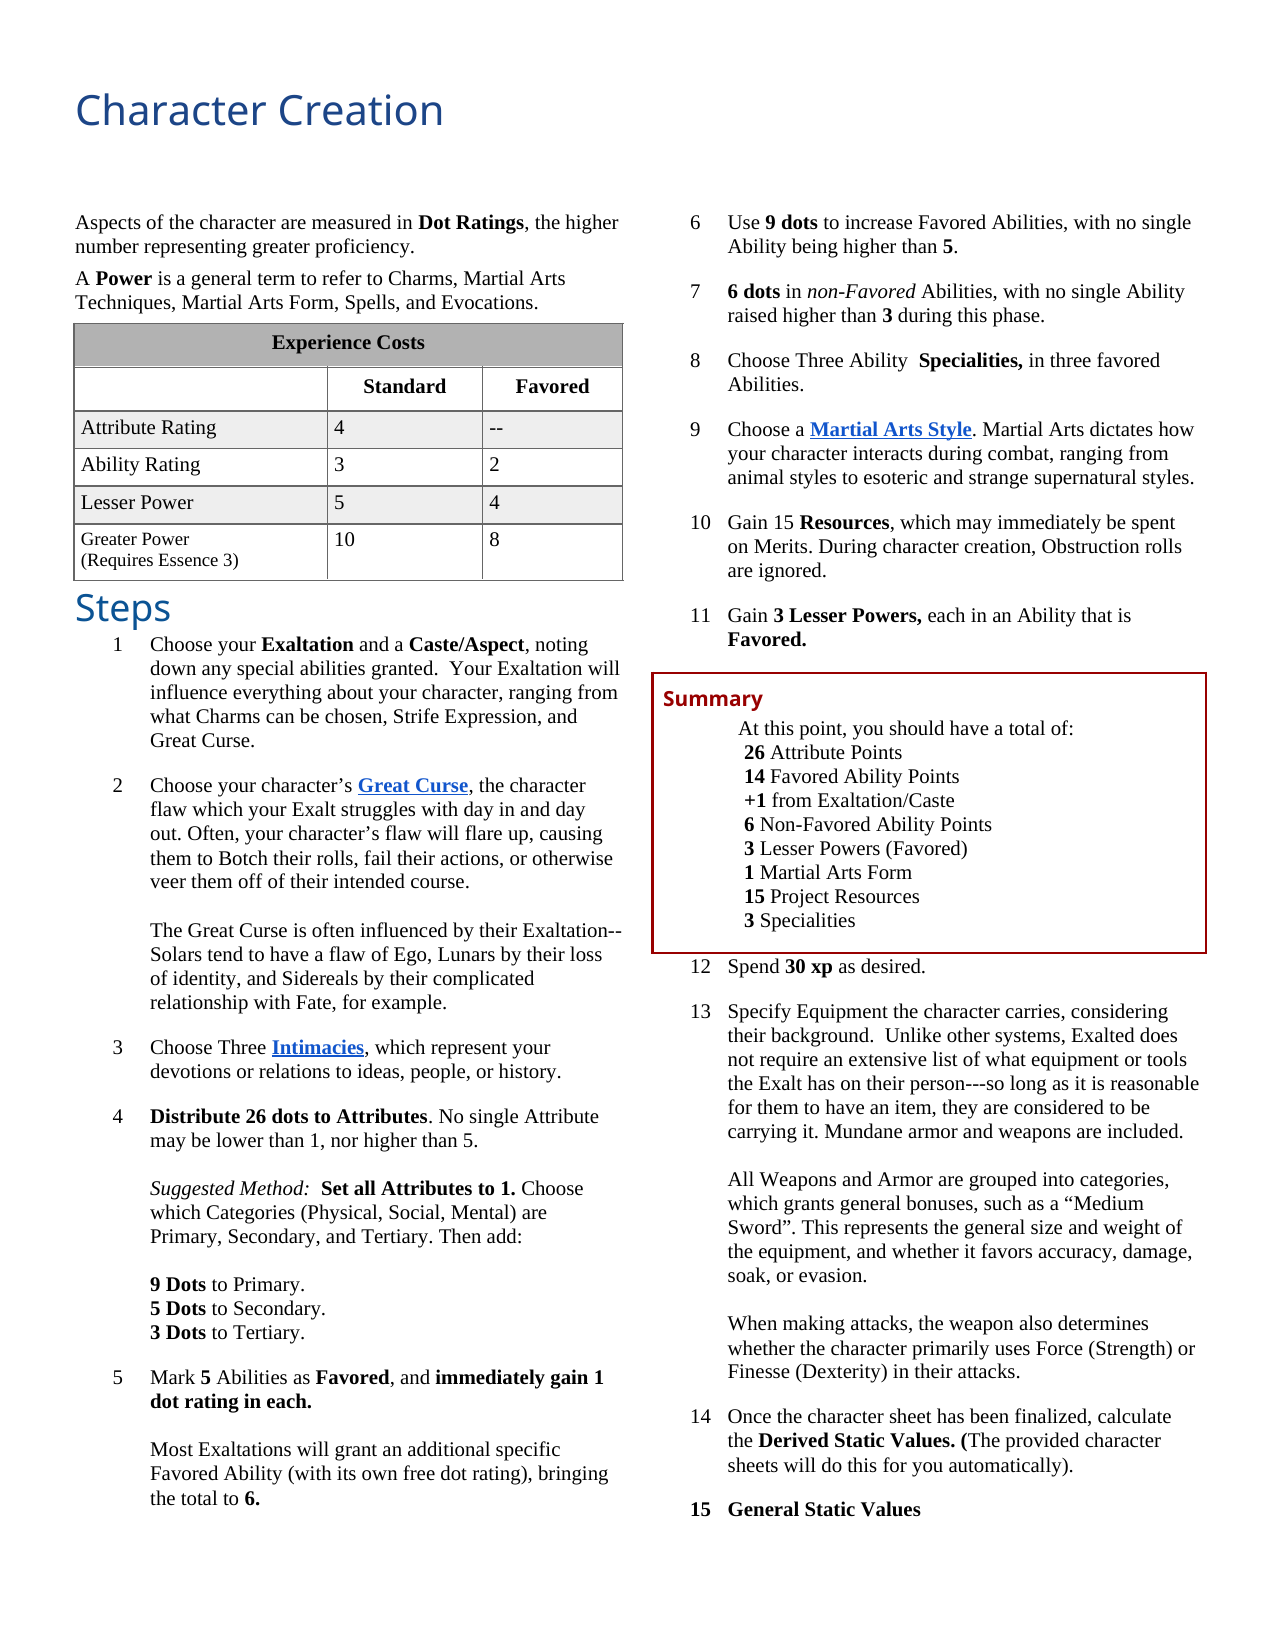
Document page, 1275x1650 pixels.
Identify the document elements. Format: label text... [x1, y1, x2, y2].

table_cell Attribute Rating [75, 412, 327, 448]
table_cell 2 [483, 449, 622, 485]
list Spend 30 xp as desired. [690, 954, 1200, 978]
table_cell -- [483, 412, 622, 448]
table_cell Standard [328, 368, 482, 410]
list Choose your Exaltation and a Caste/Aspect, noting down any special abilities granted. Your Exaltation will influence everything about your character, ranging from what Charms can be chosen, Strife Expression, and Great Curse. [112, 632, 622, 752]
text A Power is a general term to refer to Charms, Martial Arts Techniques, Martial Arts Form, Spells, and Evocations. [75, 266, 622, 314]
list Choose a Martial Arts Style. Martial Arts dictates how your character interacts during combat, ranging from animal styles to esoteric and strange supernatural styles. [690, 417, 1200, 489]
list 6 dots in non-Favored Abilities, with no single Ability raised higher than 3 during this phase. [690, 279, 1200, 327]
subtitle Character Creation [75, 81, 1200, 138]
table_cell 10 [328, 525, 482, 579]
text Aspects of the character are measured in Dot Ratings, the higher number representing greater proficiency. [75, 210, 622, 258]
list Choose Three Ability Specialities, in three favored Abilities. [690, 348, 1200, 396]
table_cell [75, 368, 327, 410]
table_header Summary At this point, you should have a total of: 26 Attribute Points 14 Favored Ability Points +1 from Exaltation/Caste 6 Non-Favored Ability Points 3 Lesser Powers (Favored) 1 Martial Arts Form 15 Project Resources 3 Specialities [654, 674, 1205, 952]
list Once the character sheet has been finalized, calculate the Derived Static Values. (The provided character sheets will do this for you automatically). [690, 1404, 1200, 1477]
table_cell Ability Rating [75, 449, 327, 485]
list Distribute 26 dots to Attributes. No single Attribute may be lower than 1, nor higher than 5. Suggested Method: Set all Attributes to 1. Choose which Categories (Physical, Social, Mental) are Primary, Secondary, and Tertiary. Then add: 9 Dots to Primary. 5 Dots to Secondary. 3 Dots to Tertiary. [112, 1104, 622, 1344]
list Gain 3 Lesser Powers, each in an Ability that is Favored. [690, 603, 1200, 651]
table_cell 3 [328, 449, 482, 485]
table_cell Greater Power (Requires Essence 3) [75, 525, 327, 579]
table_cell 5 [328, 487, 482, 523]
list Gain 15 Resources, which may immediately be spent on Merits. During character creation, Obstruction rolls are ignored. [690, 510, 1200, 582]
list General Static Values [690, 1497, 1200, 1521]
table_cell Lesser Power [75, 487, 327, 523]
table_cell 4 [483, 487, 622, 523]
subtitle Steps [75, 581, 622, 632]
table_cell 4 [328, 412, 482, 448]
list Use 9 dots to increase Favored Abilities, with no single Ability being higher than 5. [690, 210, 1200, 258]
list Specify Equipment the character carries, considering their background. Unlike other systems, Exalted does not require an extensive list of what equipment or tools the Exalt has on their person---so long as it is reasonable for them to have an item, they are considered to be carrying it. Mundane armor and weapons are included. All Weapons and Armor are grouped into categories, which grants general bonuses, such as a “Medium Sword”. This represents the general size and weight of the equipment, and whether it favors accuracy, damage, soak, or evasion. When making attacks, the weapon also determines whether the character primarily uses Force (Strength) or Finesse (Dexterity) in their attacks. [690, 998, 1200, 1383]
list Choose Three Intimacies, which represent your devotions or relations to ideas, people, or history. [112, 1035, 622, 1083]
table_cell 8 [483, 525, 622, 579]
list Mark 5 Abilities as Favored, and immediately gain 1 dot rating in each. Most Exaltations will grant an additional specific Favored Ability (with its own free dot rating), bringing the total to 6. [112, 1365, 622, 1509]
list Choose your character’s Great Curse, the character flaw which your Exalt struggles with day in and day out. Often, your character’s flaw will flare up, causing them to Botch their rolls, fail their actions, or otherwise veer them off of their intended course. The Great Curse is often influenced by their Exaltation--Solars tend to have a flaw of Ego, Lunars by their loss of identity, and Sidereals by their complicated relationship with Fate, for example. [112, 773, 622, 1014]
table_header Experience Costs [75, 324, 622, 366]
table_cell Favored [483, 368, 622, 410]
